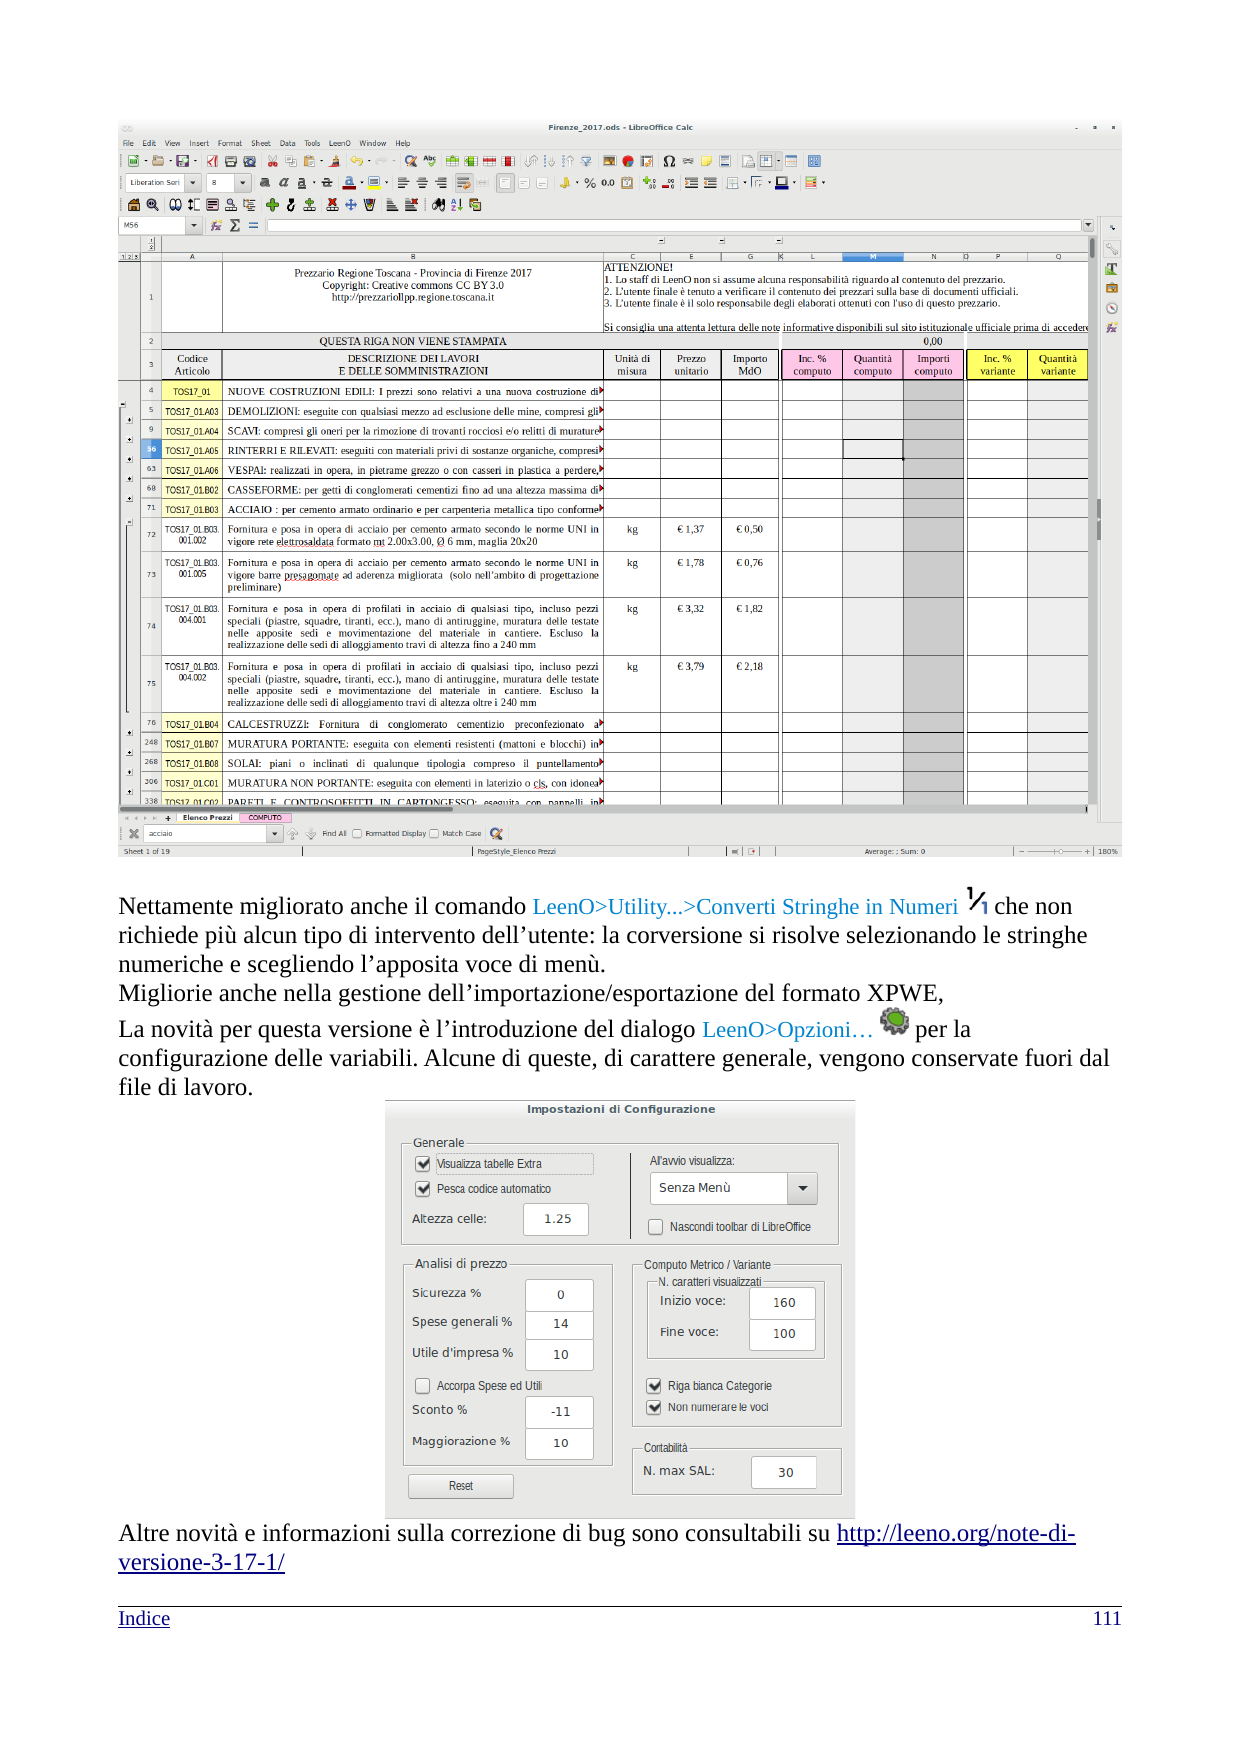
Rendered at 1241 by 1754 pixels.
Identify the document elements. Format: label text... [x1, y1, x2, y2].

text Altre novità e informazioni sulla correzione di bug sono consultabili su http://leeno.org/note-di-versione-3-17-1/ [118, 1519, 1122, 1576]
text Nettamente migliorato anche il comando LeenO>Utility...>Converti Stringhe in Numeri che non richiede più alcun tipo di intervento dell’utente: la corversione si risolve selezionando le stringhe numeriche e scegliendo l’apposita voce di menù. [118, 885, 1122, 978]
picture [118, 118, 1123, 857]
text La novità per questa versione è l’introduzione del dialogo LeenO>Opzioni… per la configurazione delle variabili. Alcune di queste, di carattere generale, vengono conservate fuori dal file di lavoro. [118, 1006, 1122, 1101]
text Migliorie anche nella gestione dell’importazione/esportazione del formato XPWE, [118, 978, 1122, 1006]
picture [879, 1006, 910, 1036]
picture [385, 1100, 856, 1519]
picture [965, 885, 988, 915]
